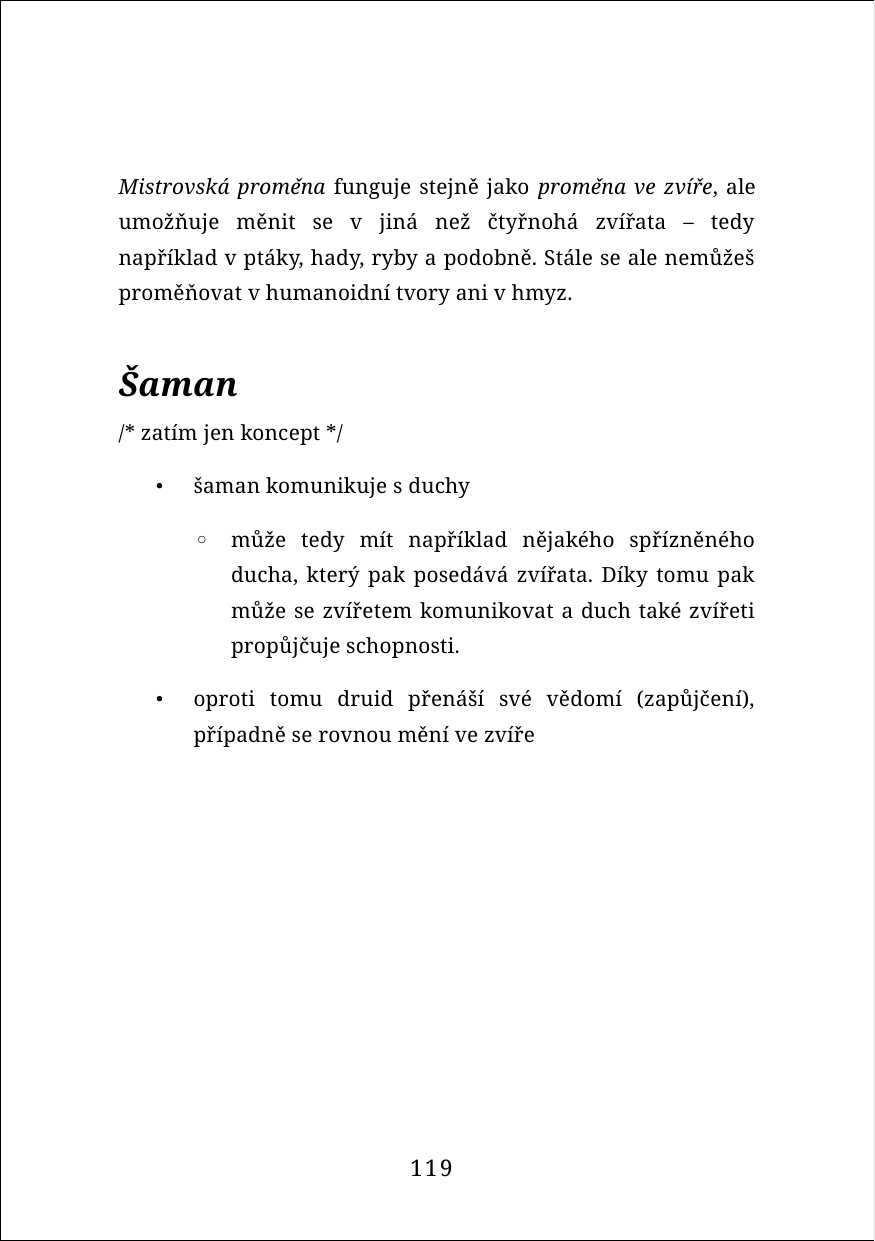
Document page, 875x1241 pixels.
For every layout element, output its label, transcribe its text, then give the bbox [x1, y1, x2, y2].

text Mistrovská proměna funguje stejně jako proměna ve zvíře, ale umožňuje měnit se v jiná než čtyřnohá zvířata – tedy například v ptáky, hady, ryby a podobně. Stále se ale nemůžeš proměňovat v humanoidní tvory ani v hmyz. [118, 172, 756, 307]
subtitle Šaman [118, 361, 756, 407]
list oproti tomu druid přenáší své vědomí (zapůjčení), případně se rovnou mění ve zvíře [156, 684, 756, 748]
list může tedy mít například nějakého spřízněného ducha, který pak posedává zvířata. Díky tomu pak může se zvířetem komunikovat a duch také zvířeti propůjčuje schopnosti. [193, 525, 756, 660]
text /* zatím jen koncept */ [118, 418, 756, 447]
list šaman komunikuje s duchy [156, 472, 756, 500]
